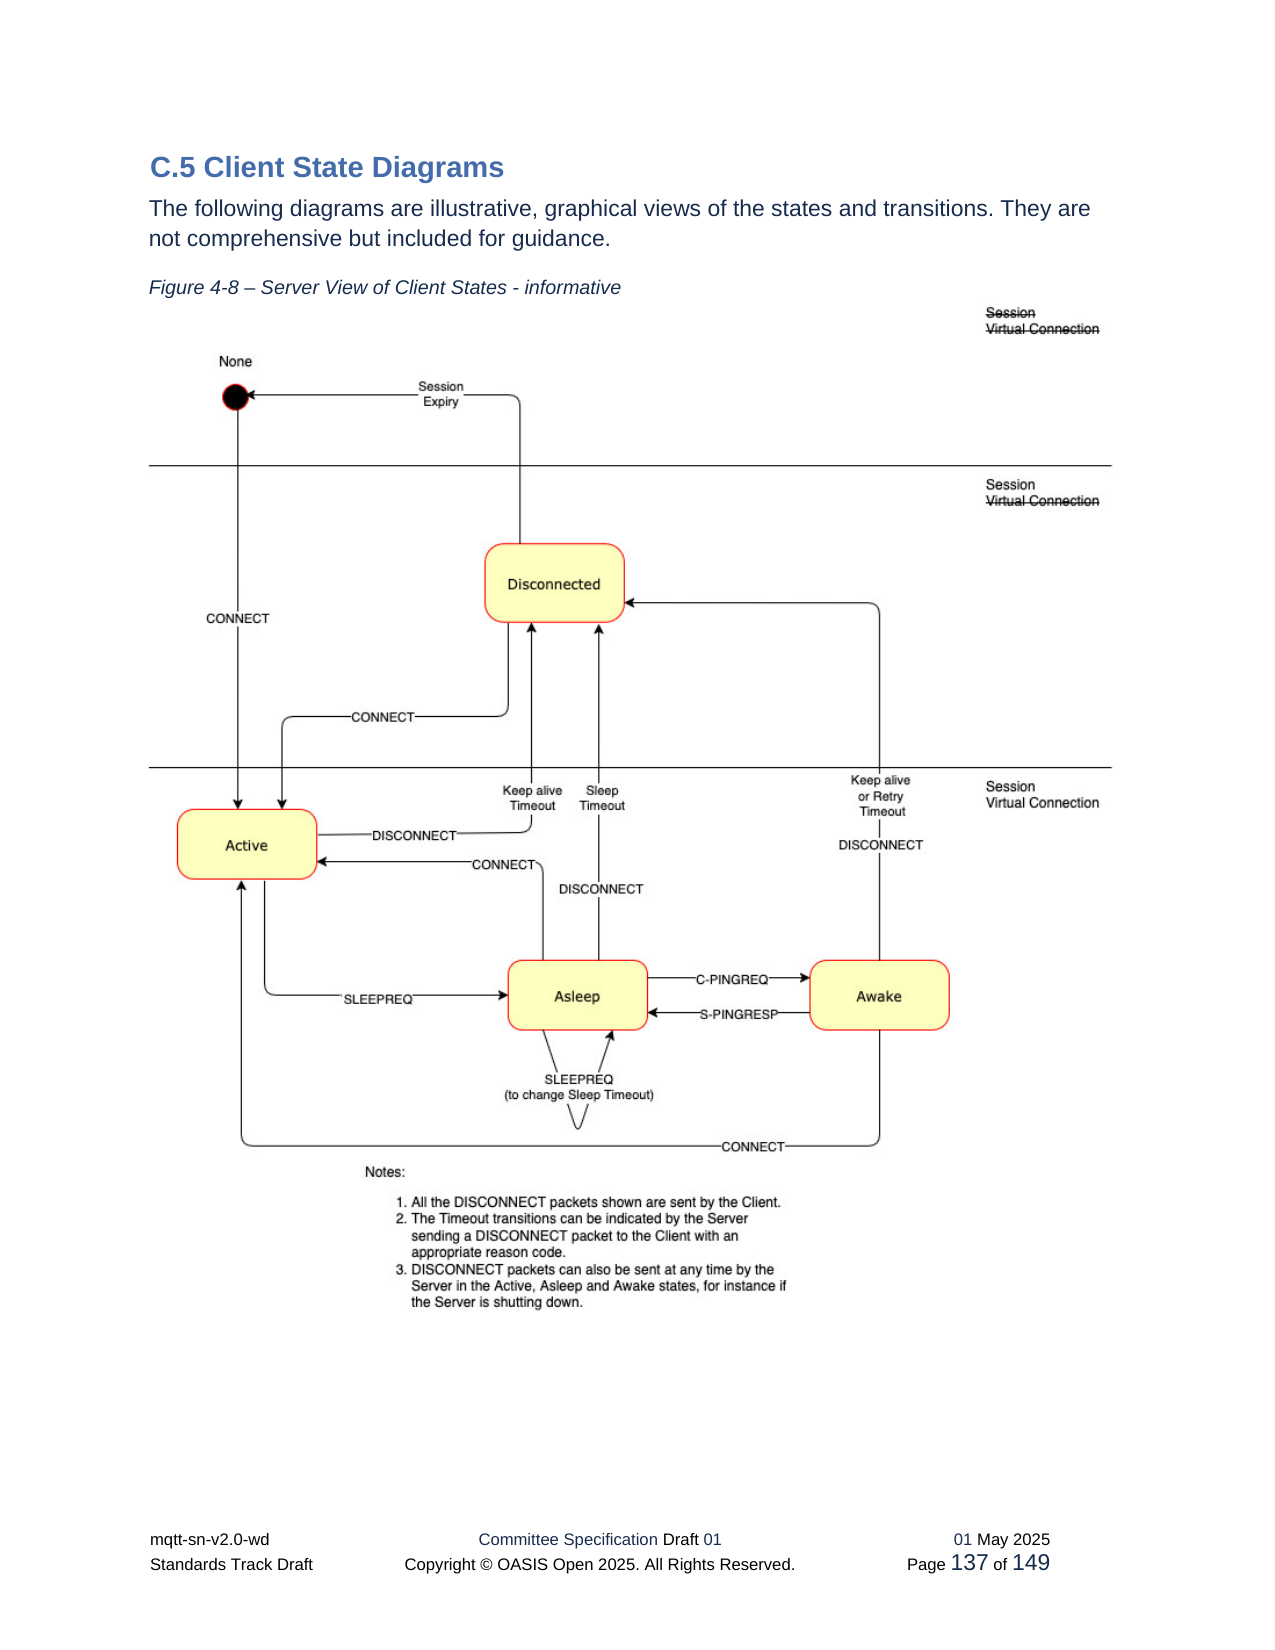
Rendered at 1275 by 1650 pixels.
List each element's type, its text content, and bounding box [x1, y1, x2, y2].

subtitle C.5 Client State Diagrams [150, 150, 1124, 183]
picture [148, 298, 1124, 1343]
text Figure 4-8 – Server View of Client States - informative [148, 276, 1124, 298]
text The following diagrams are illustrative, graphical views of the states and transitions. They are not comprehensive but included for guidance. [148, 194, 1124, 251]
